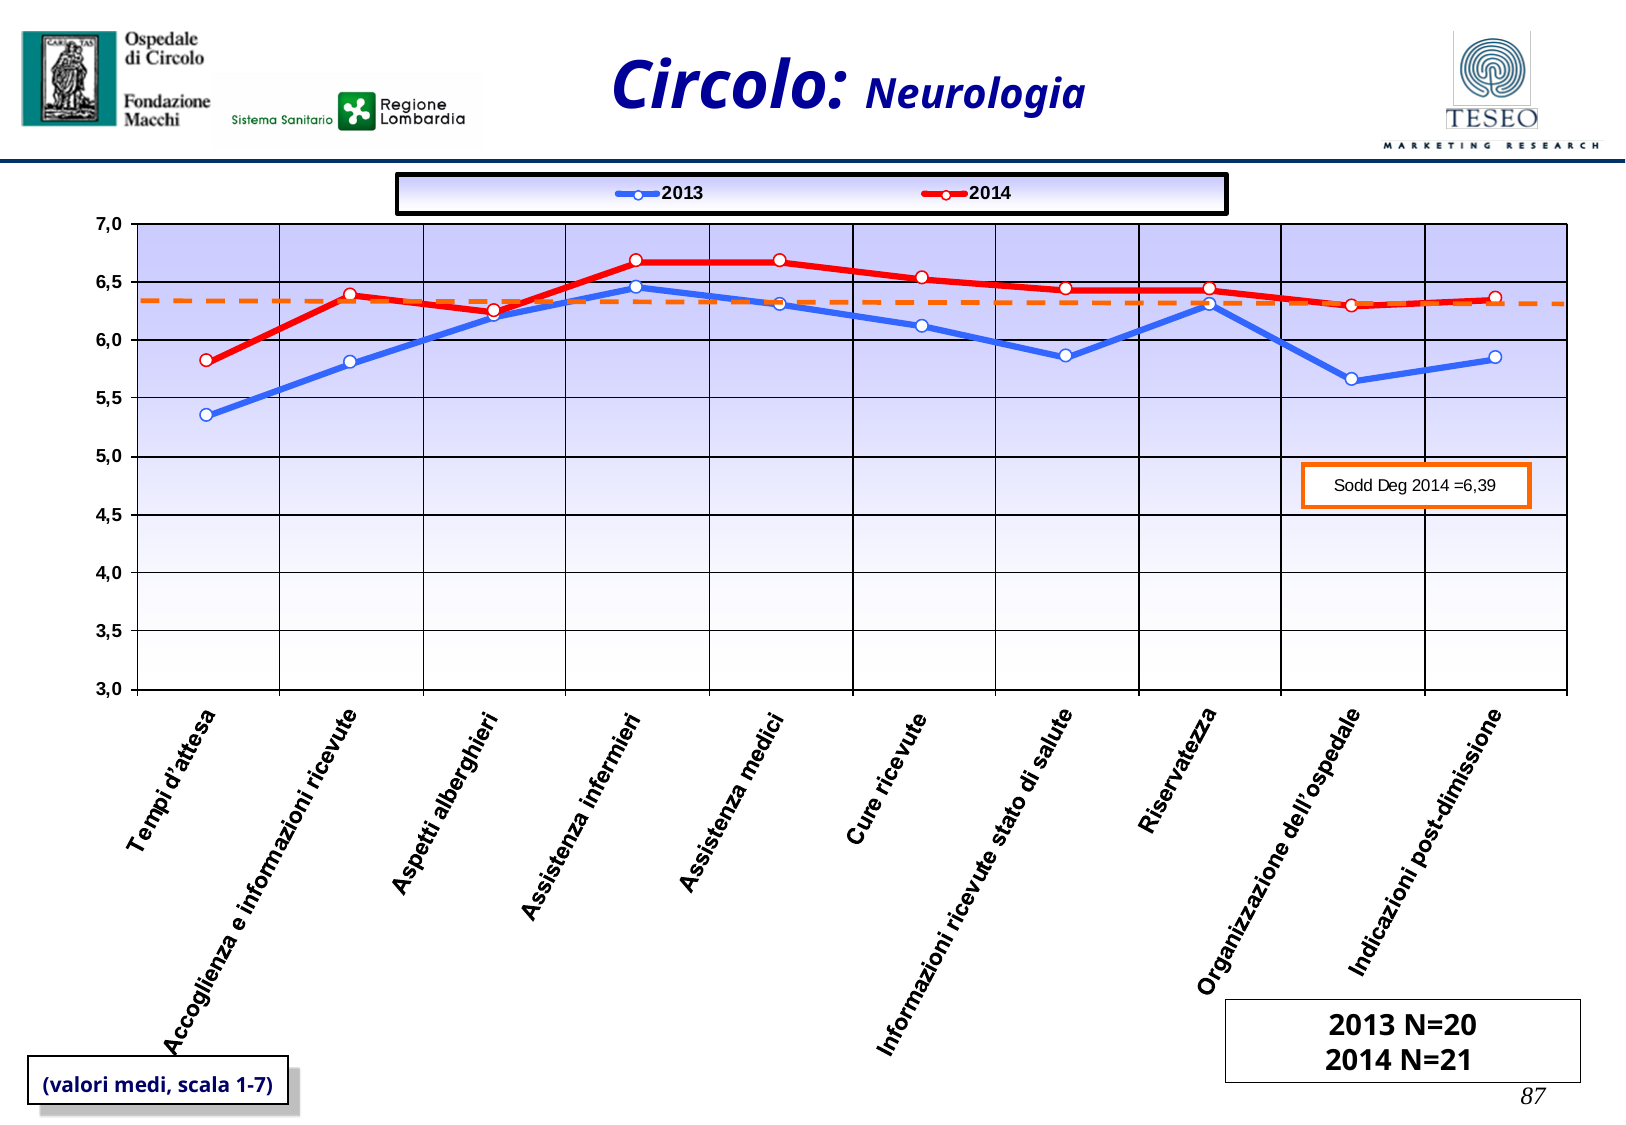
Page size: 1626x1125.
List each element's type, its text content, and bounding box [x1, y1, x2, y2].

picture [53, 160, 1572, 1107]
picture [1381, 31, 1604, 149]
text_box Circolo: Neurologia [304, 18, 1392, 144]
text_box (valori medi, scala 1-7) [27, 1056, 288, 1105]
text_box 2013 N=20 2014 N=21 [1225, 999, 1581, 1083]
picture [21, 31, 483, 149]
